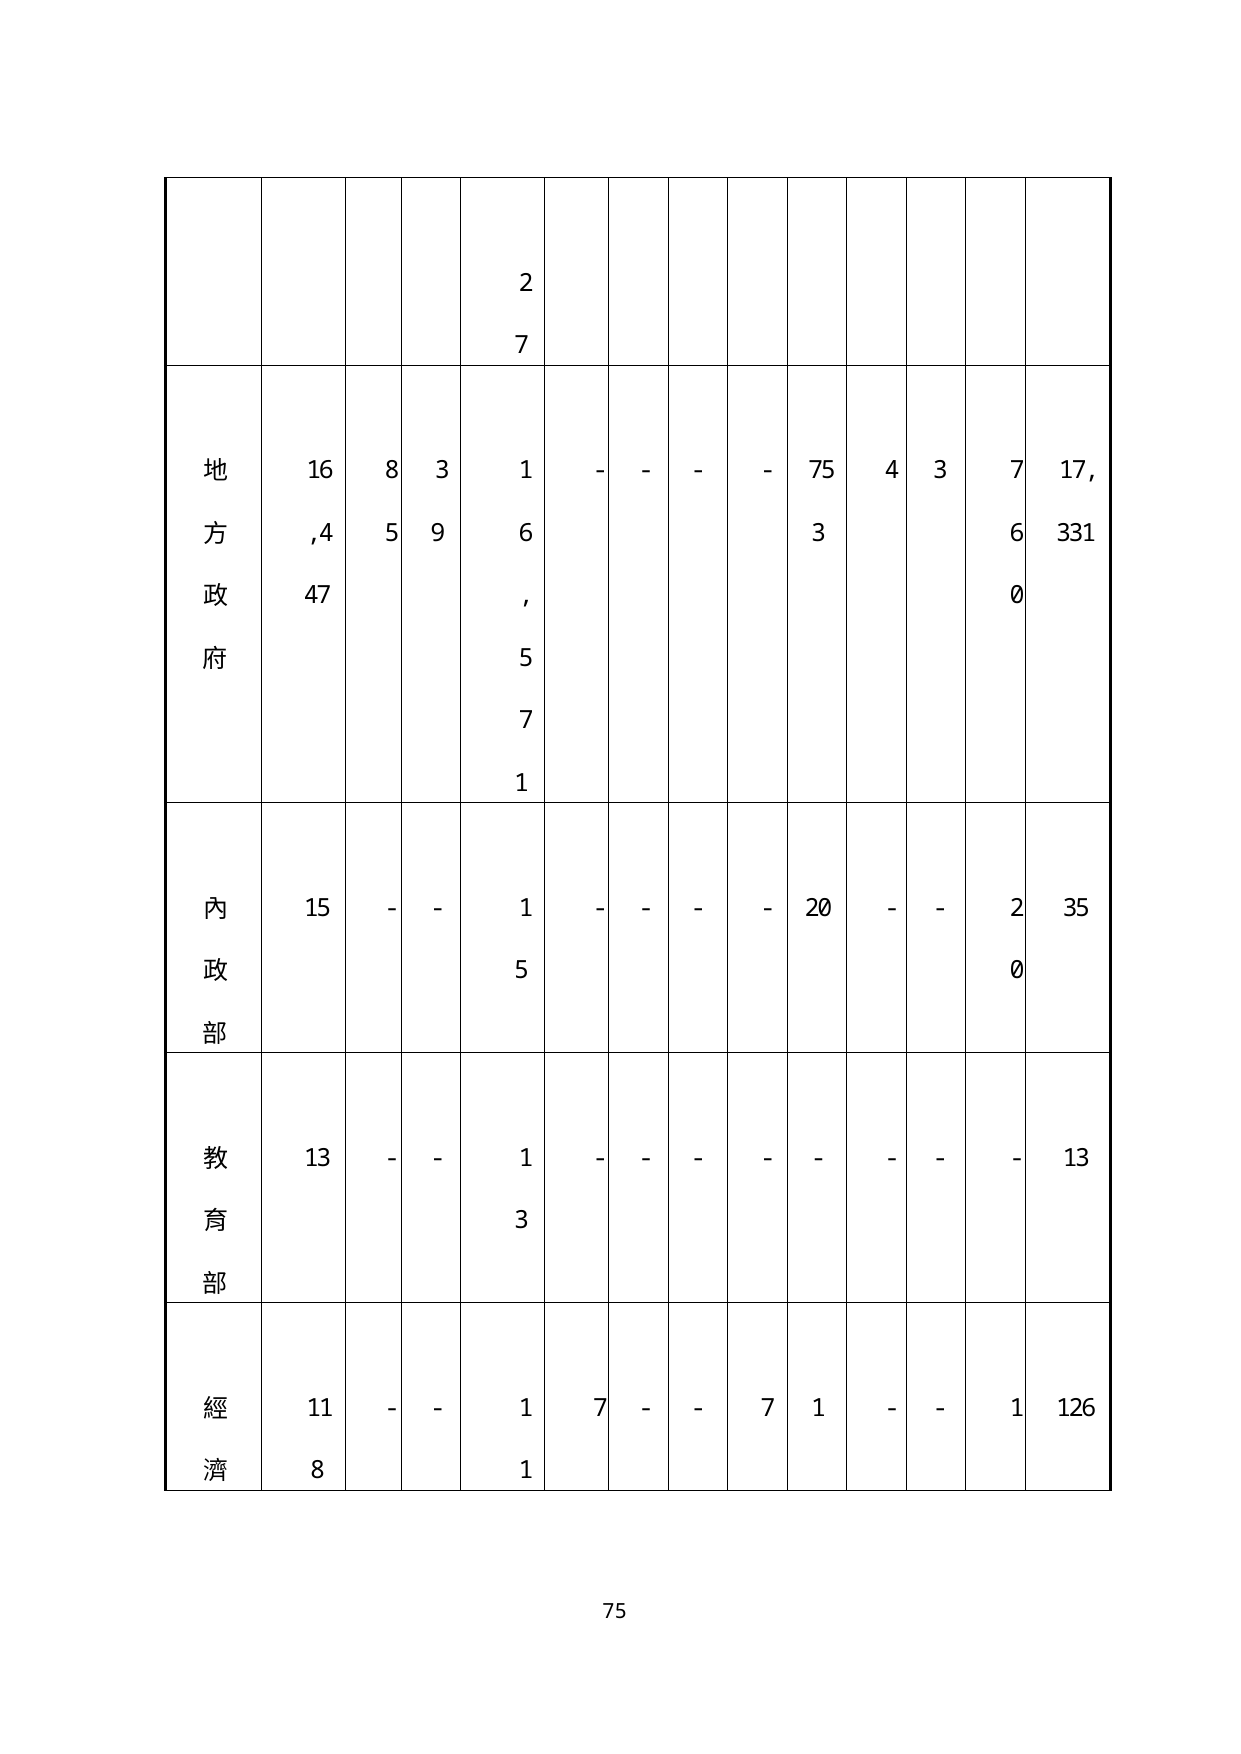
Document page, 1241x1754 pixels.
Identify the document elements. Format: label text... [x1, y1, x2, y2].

table_cell - [847, 803, 906, 1052]
table_cell - [847, 1053, 906, 1302]
table_cell 教育部 [167, 1053, 261, 1302]
table_cell - [346, 1053, 401, 1302]
table_cell 35 [1026, 803, 1109, 1052]
table_cell - [402, 803, 460, 1052]
table_cell 20 [966, 803, 1025, 1052]
table_cell 內政部 [167, 803, 261, 1052]
table_cell 27 [461, 178, 544, 365]
table_cell 760 [966, 366, 1025, 802]
table_cell [262, 178, 345, 365]
table_cell - [609, 1053, 668, 1302]
table_cell 1 [966, 1303, 1025, 1490]
table_cell 39 [402, 366, 460, 802]
table_cell - [609, 803, 668, 1052]
table_cell - [402, 1303, 460, 1490]
table_cell 地方政府 [167, 366, 261, 802]
table_cell 7 [728, 1303, 787, 1490]
table_cell 7 [545, 1303, 608, 1490]
table_cell - [728, 366, 787, 802]
table_cell [966, 178, 1025, 365]
table_cell - [669, 1303, 727, 1490]
table_cell - [728, 1053, 787, 1302]
table_cell [728, 178, 787, 365]
table_cell - [346, 1303, 401, 1490]
table_cell 126 [1026, 1303, 1109, 1490]
table_cell 15 [262, 803, 345, 1052]
table_cell - [847, 1303, 906, 1490]
table_cell - [907, 1303, 965, 1490]
table_cell - [966, 1053, 1025, 1302]
table_cell 20 [788, 803, 846, 1052]
table_cell - [669, 1053, 727, 1302]
table_cell 17,331 [1026, 366, 1109, 802]
table_cell - [788, 1053, 846, 1302]
table_cell 經濟 [167, 1303, 261, 1490]
table_cell - [545, 366, 608, 802]
table_cell 85 [346, 366, 401, 802]
table_cell - [545, 803, 608, 1052]
table_cell 15 [461, 803, 544, 1052]
table_cell [346, 178, 401, 365]
table_cell - [402, 1053, 460, 1302]
table_cell 11 [461, 1303, 544, 1490]
table_cell 3 [907, 366, 965, 802]
table_cell 13 [1026, 1053, 1109, 1302]
table_cell 118 [262, 1303, 345, 1490]
table_cell 16,447 [262, 366, 345, 802]
table_cell 16,571 [461, 366, 544, 802]
table_cell - [907, 803, 965, 1052]
table_cell - [545, 1053, 608, 1302]
table_cell - [609, 366, 668, 802]
table_cell [167, 178, 261, 365]
table_cell [545, 178, 608, 365]
table_cell - [346, 803, 401, 1052]
table_cell 4 [847, 366, 906, 802]
table_cell - [609, 1303, 668, 1490]
table_cell 753 [788, 366, 846, 802]
table_cell - [669, 803, 727, 1052]
table_cell [669, 178, 727, 365]
table_cell [609, 178, 668, 365]
table_cell 13 [262, 1053, 345, 1302]
table_cell - [907, 1053, 965, 1302]
table_cell 1 [788, 1303, 846, 1490]
table_cell - [728, 803, 787, 1052]
table_cell [788, 178, 846, 365]
table_cell [1026, 178, 1109, 365]
table_cell - [669, 366, 727, 802]
table_cell - [907, 178, 965, 365]
table_cell 13 [461, 1053, 544, 1302]
table_cell - [847, 178, 906, 365]
table_cell [402, 178, 460, 365]
